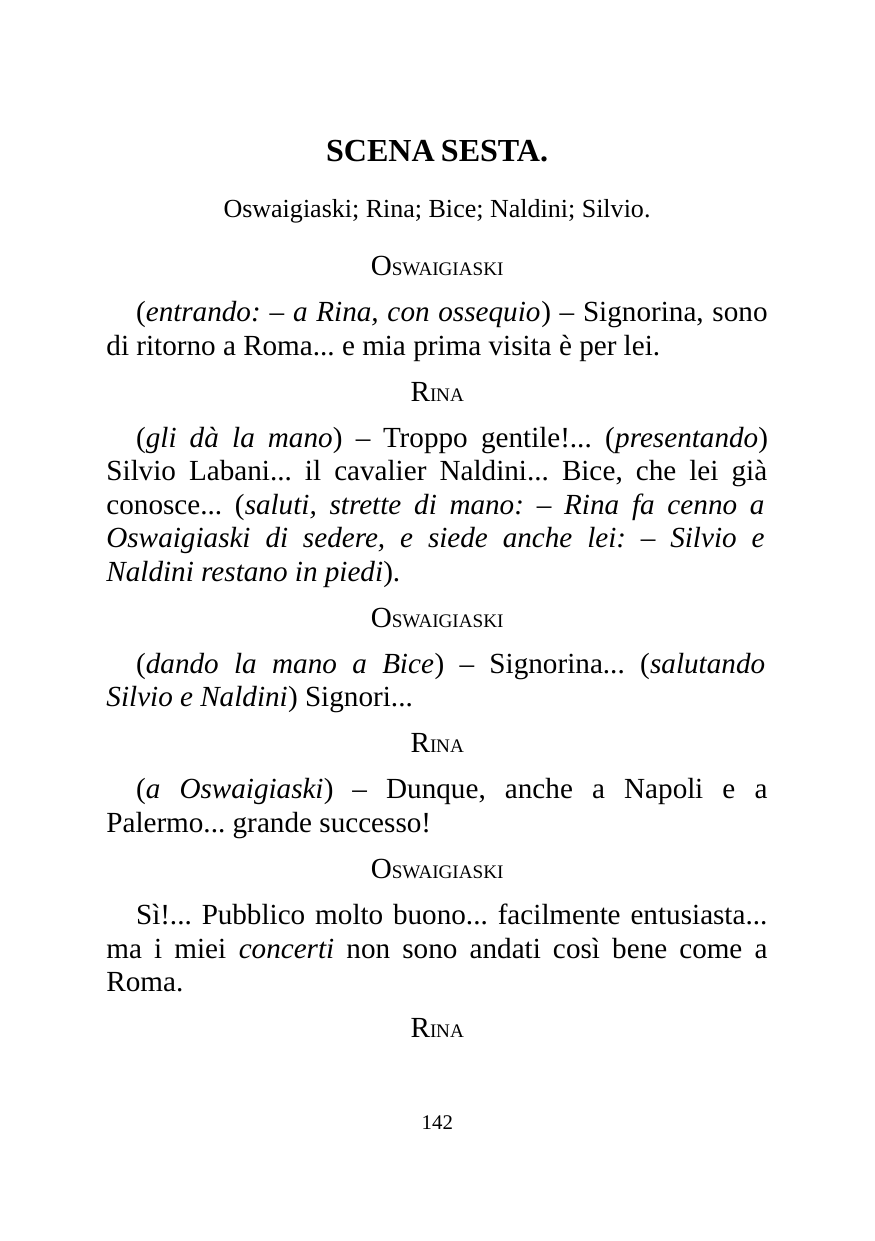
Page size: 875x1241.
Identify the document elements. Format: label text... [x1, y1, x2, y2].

text Rina [106, 1010, 768, 1044]
text Oswaigiaski [106, 851, 768, 885]
text Oswaigiaski; Rina; Bice; Naldini; Silvio. [106, 193, 768, 223]
text (gli dà la mano) – Troppo gentile!... (presentando) Silvio Labani... il cavalier Naldini... Bice, che lei già conosce... (saluti, strette di mano: – Rina fa cenno a Oswaigiaski di sedere, e siede anche lei: – Silvio e Naldini restano in piedi). [106, 420, 768, 587]
text Oswaigiaski [106, 600, 768, 633]
text Rina [106, 374, 768, 407]
subtitle SCENA SESTA. [106, 131, 768, 168]
text Oswaigiaski [106, 248, 768, 282]
text (entrando: – a Rina, con ossequio) – Signorina, sono di ritorno a Roma... e mia prima visita è per lei. [106, 294, 768, 361]
text (a Oswaigiaski) – Dunque, anche a Napoli e a Palermo... grande successo! [106, 772, 768, 839]
text (dando la mano a Bice) – Signorina... (salutando Silvio e Naldini) Signori... [106, 646, 768, 713]
text Rina [106, 726, 768, 759]
text Sì!... Pubblico molto buono... facilmente entusiasta... ma i miei concerti non sono andati così bene come a Roma. [106, 897, 768, 998]
